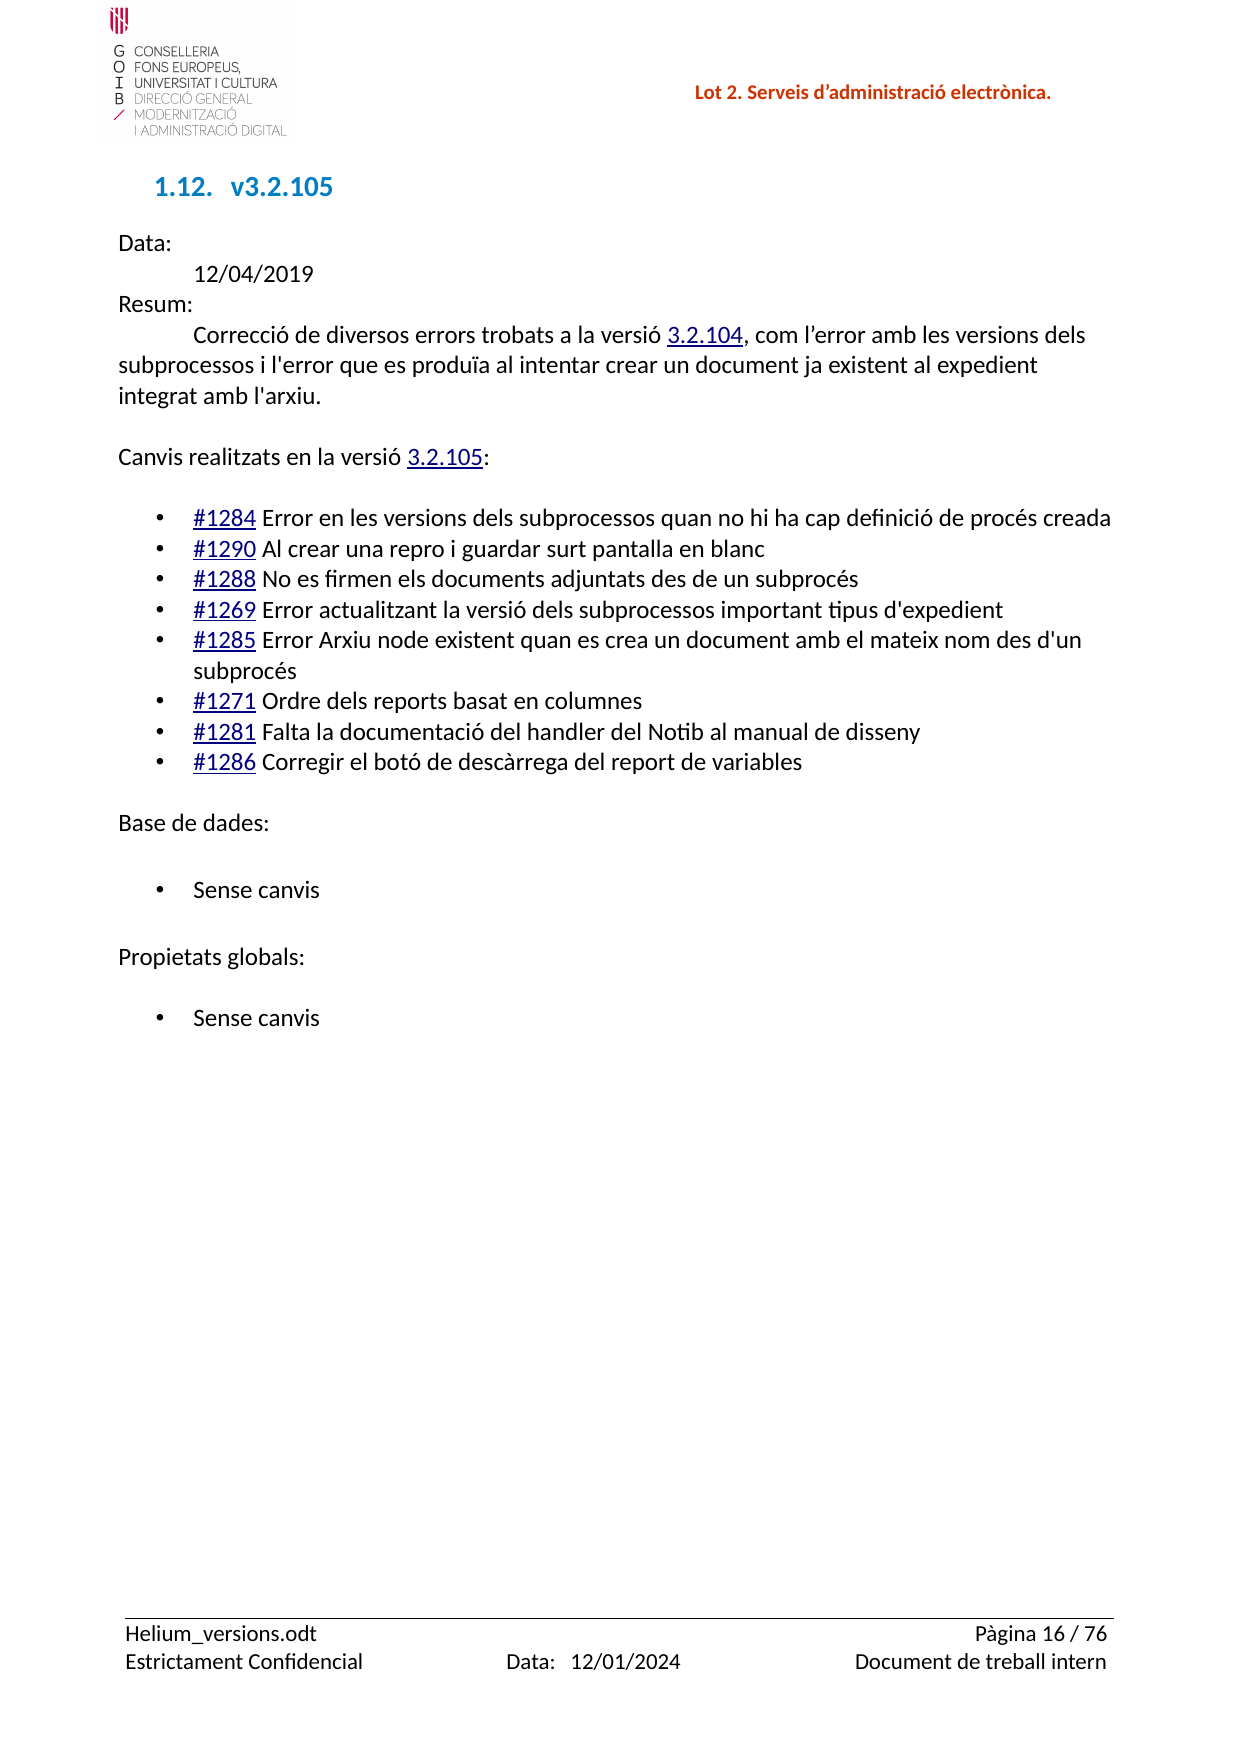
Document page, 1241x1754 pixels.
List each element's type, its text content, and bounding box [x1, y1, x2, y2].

text 12/04/2019 [118, 258, 1122, 289]
list #1290 Al crear una repro i guardar surt pantalla en blanc [156, 533, 1122, 563]
list #1284 Error en les versions dels subprocessos quan no hi ha cap definició de procés creada [156, 502, 1122, 533]
list #1271 Ordre dels reports basat en columnes [156, 685, 1122, 716]
text Propietats globals: [118, 941, 1122, 972]
text Correcció de diversos errors trobats a la versió 3.2.104, com l’error amb les versions dels subprocessos i l'error que es produïa al intentar crear un document ja existent al expedient integrat amb l'arxiu. [118, 319, 1122, 411]
text Base de dades: [118, 807, 1122, 838]
list Sense canvis [156, 874, 1122, 905]
list #1269 Error actualitzant la versió dels subprocessos important tipus d'expedient [156, 594, 1122, 624]
list #1281 Falta la documentació del handler del Notib al manual de disseny [156, 716, 1122, 746]
list Sense canvis [156, 1002, 1122, 1033]
list #1288 No es firmen els documents adjuntats des de un subprocés [156, 563, 1122, 594]
text Resum: [118, 289, 1122, 319]
list #1286 Corregir el botó de descàrrega del report de variables [156, 746, 1122, 777]
subtitle v3.2.105 [153, 168, 1122, 204]
list #1285 Error Arxiu node existent quan es crea un document amb el mateix nom des d'un subprocés [156, 624, 1122, 685]
text Data: [118, 228, 1122, 258]
picture [100, 0, 297, 144]
text Canvis realitzats en la versió 3.2.105: [118, 441, 1122, 472]
